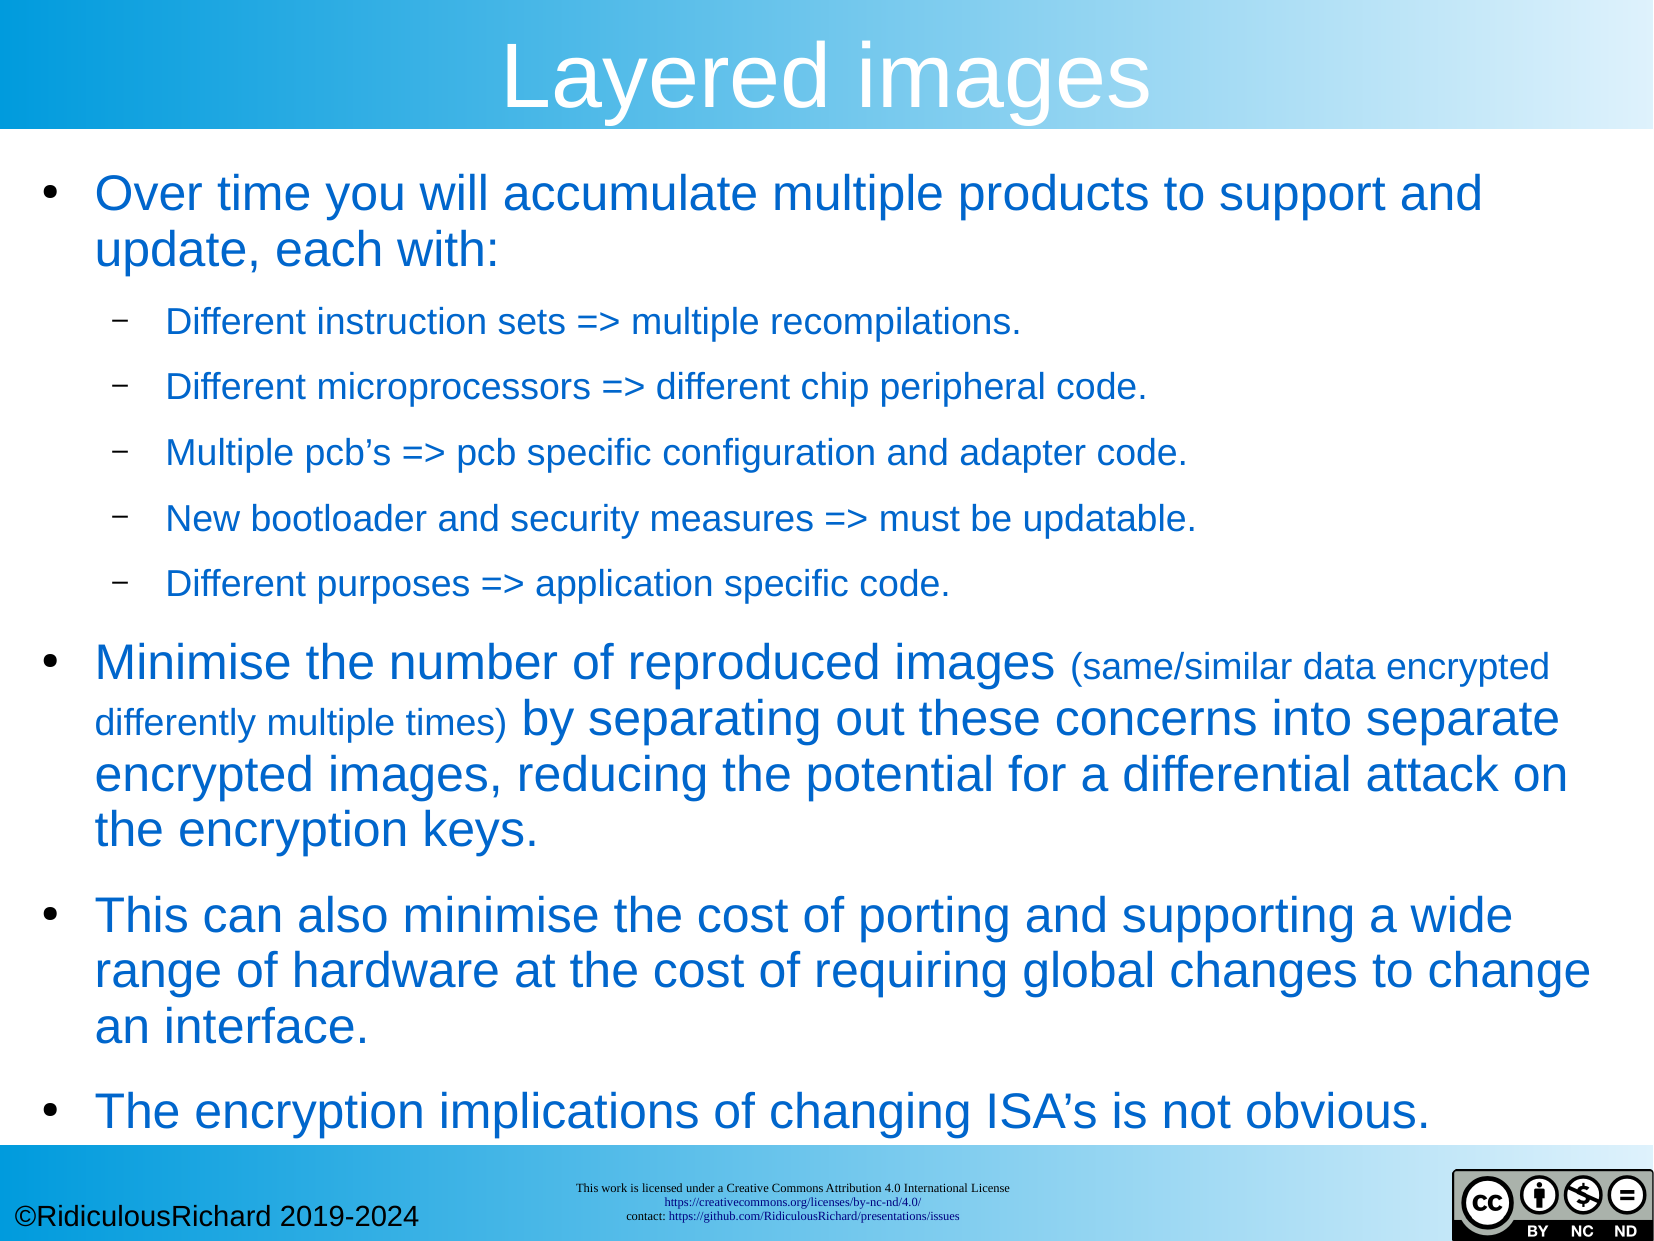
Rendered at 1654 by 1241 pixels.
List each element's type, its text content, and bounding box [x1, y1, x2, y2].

title Layered images [82, 23, 1571, 129]
picture [1452, 1169, 1654, 1241]
picture [138, 1146, 142, 1241]
list Over time you will accumulate multiple products to support and update, each with: Different instruction sets => multiple recompilations. Different microprocessors => different chip peripheral code. Multiple pcb’s => pcb specific configuration and adapter code. New bootloader and security measures => must be updatable. Different purposes => application specific code. Minimise the number of reproduced images (same/similar data encrypted differently multiple times) by separating out these concerns into separate encrypted images, reducing the potential for a differential attack on the encryption keys. This can also minimise the cost of porting and supporting a wide range of hardware at the cost of requiring global changes to change an interface. The encryption implications of changing ISA’s is not obvious. [23, 165, 1630, 1123]
